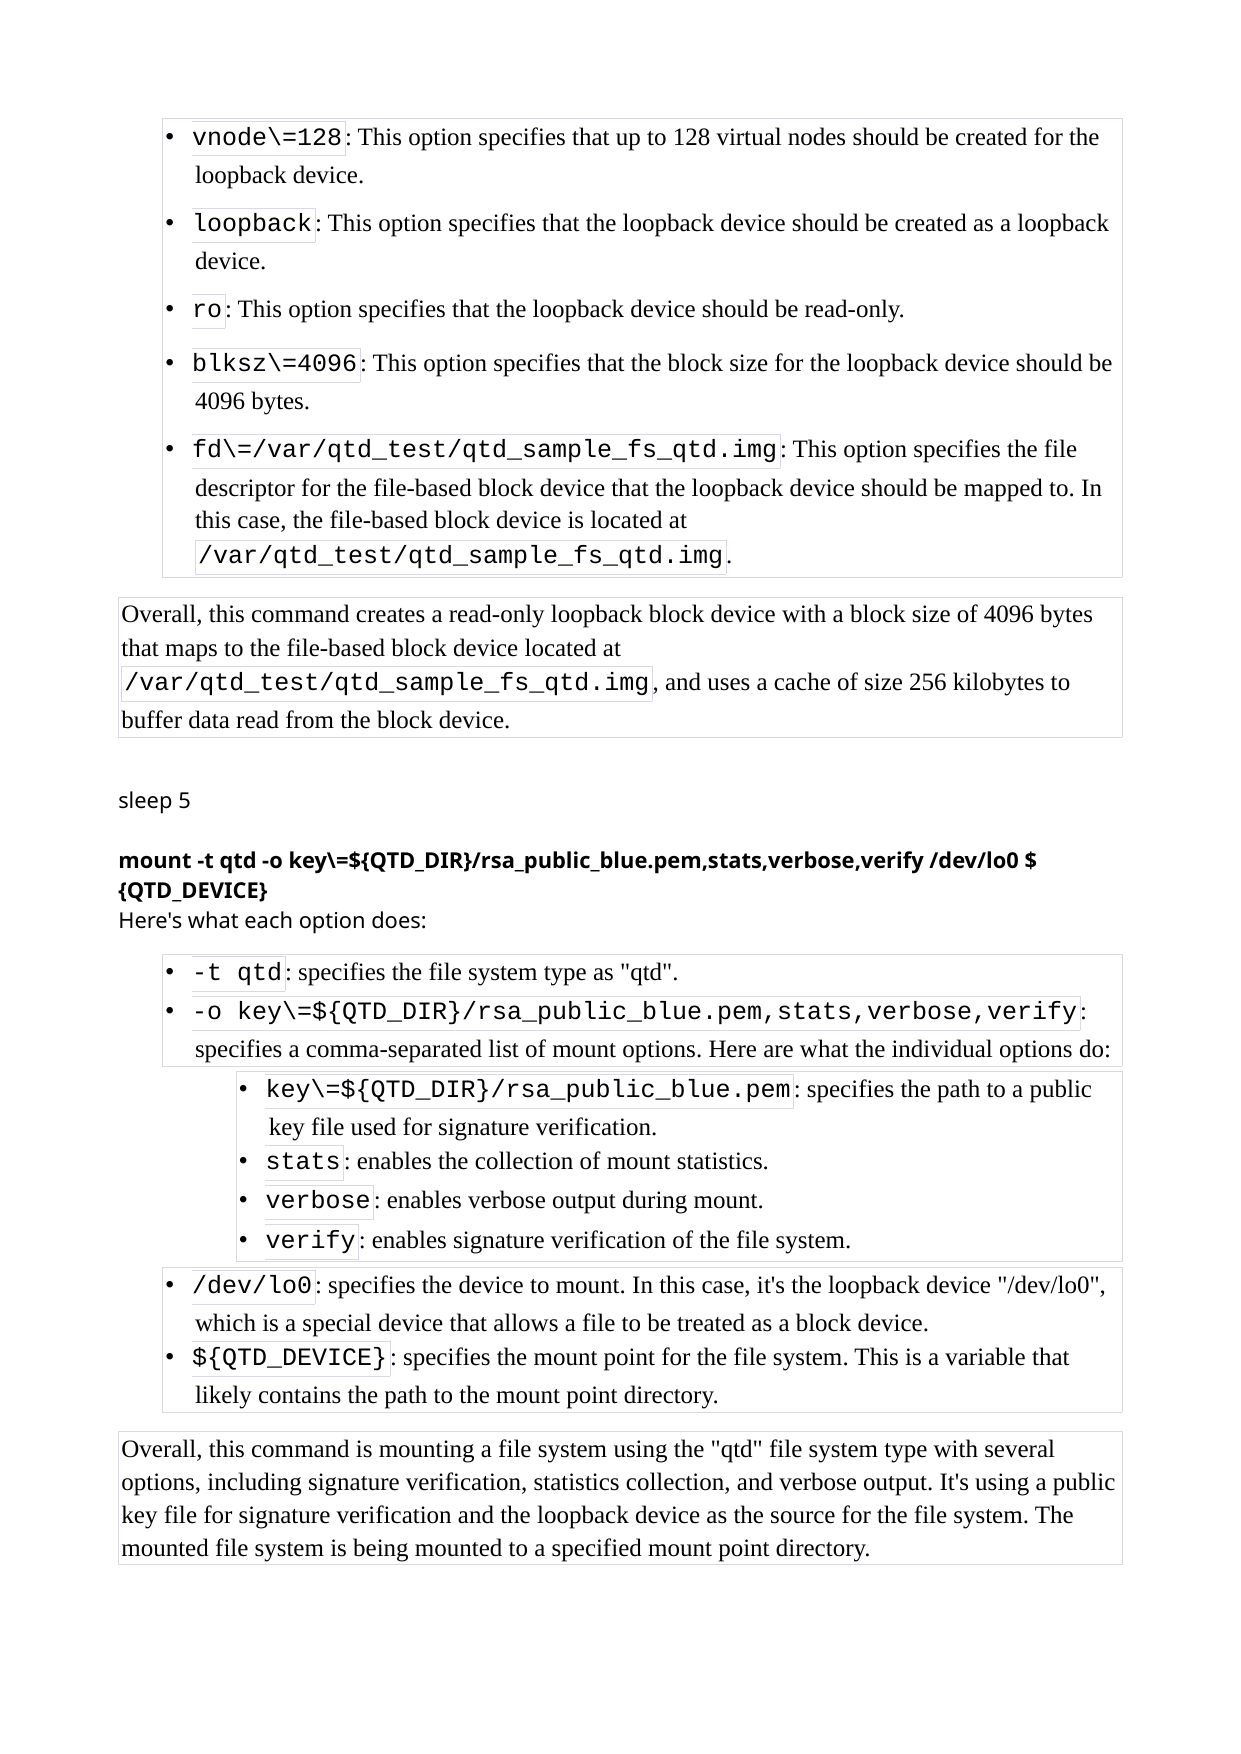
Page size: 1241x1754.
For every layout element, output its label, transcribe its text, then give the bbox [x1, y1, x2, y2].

list ro: This option specifies that the loopback device should be read-only. [163, 291, 1122, 328]
text Here's what each option does: [118, 905, 1122, 934]
list /dev/lo0: specifies the device to mount. In this case, it's the loopback device "/dev/lo0", which is a special device that allows a file to be treated as a block device. [163, 1268, 1122, 1337]
list fd\=/var/qtd_test/qtd_sample_fs_qtd.img: This option specifies the file descriptor for the file-based block device that the loopback device should be mapped to. In this case, the file-based block device is located at /var/qtd_test/qtd_sample_fs_qtd.img. [163, 431, 1122, 577]
list verify: enables signature verification of the file system. [237, 1221, 1122, 1261]
text mount -t qtd -o key\=${QTD_DIR}/rsa_public_blue.pem,stats,verbose,verify /dev/lo0 ${QTD_DEVICE} [118, 845, 1122, 905]
text Overall, this command creates a read-only loopback block device with a block size of 4096 bytes that maps to the file-based block device located at /var/qtd_test/qtd_sample_fs_qtd.img, and uses a cache of size 256 kilobytes to buffer data read from the block device. [119, 598, 1122, 737]
text Overall, this command is mounting a file system using the "qtd" file system type with several options, including signature verification, statistics collection, and verbose output. It's using a public key file for signature verification and the loopback device as the source for the file system. The mounted file system is being mounted to a specified mount point directory. [119, 1432, 1122, 1564]
list loopback: This option specifies that the loopback device should be created as a loopback device. [163, 204, 1122, 275]
text sleep 5 [118, 786, 1122, 815]
list stats: enables the collection of mount statistics. [237, 1142, 1122, 1180]
list -t qtd: specifies the file system type as "qtd". [163, 955, 1122, 991]
list ${QTD_DEVICE}: specifies the mount point for the file system. This is a variable that likely contains the path to the mount point directory. [163, 1338, 1122, 1412]
list vnode\=128: This option specifies that up to 128 virtual nodes should be created for the loopback device. [163, 119, 1122, 188]
list blksz\=4096: This option specifies that the block size for the loopback device should be 4096 bytes. [163, 345, 1122, 415]
list -o key\=${QTD_DIR}/rsa_public_blue.pem,stats,verbose,verify: specifies a comma-separated list of mount options. Here are what the individual options do: [163, 993, 1122, 1066]
list verbose: enables verbose output during mount. [237, 1182, 1122, 1219]
list key\=${QTD_DIR}/rsa_public_blue.pem: specifies the path to a public key file used for signature verification. [237, 1072, 1122, 1141]
